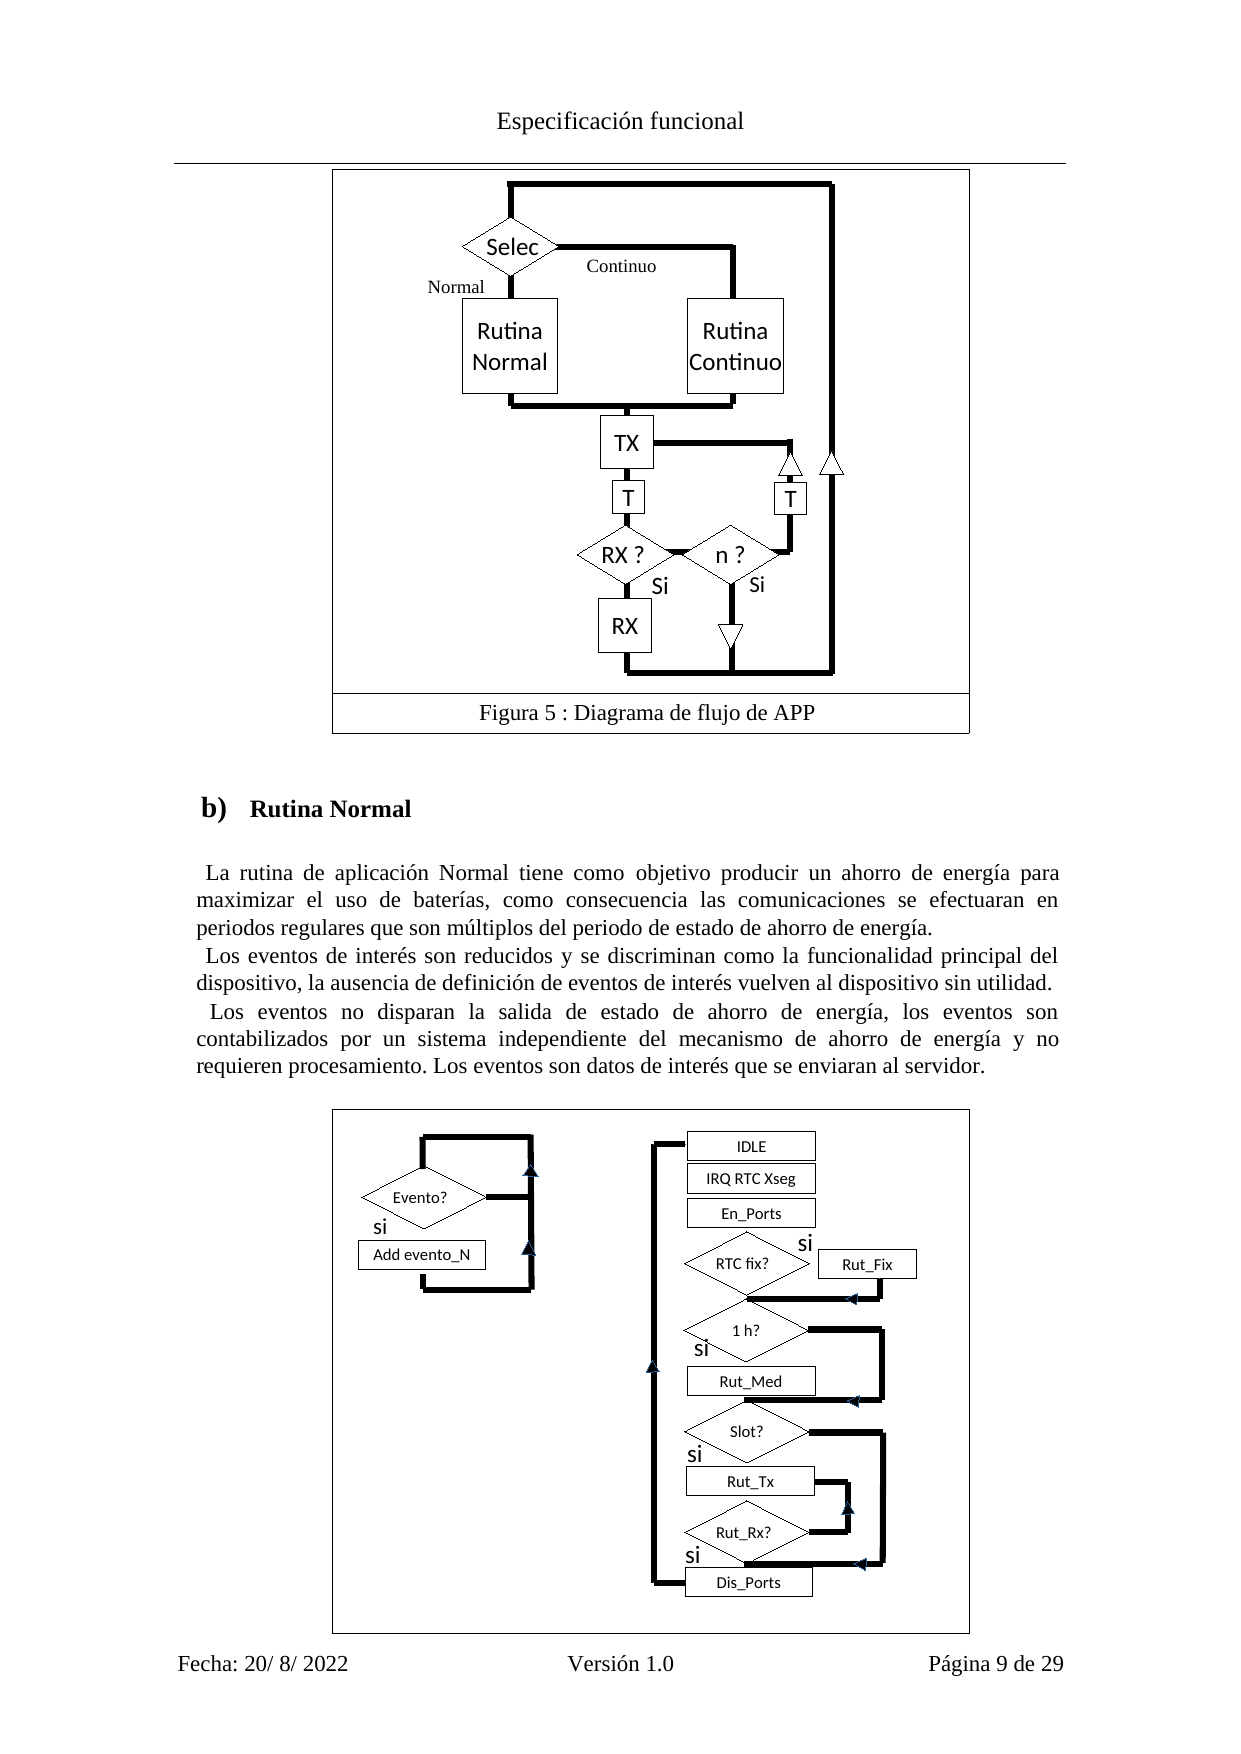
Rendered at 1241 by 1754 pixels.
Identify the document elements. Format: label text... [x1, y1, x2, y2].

text Los eventos no disparan la salida de estado de ahorro de energía, los eventos son contabilizados por un sistema independiente del mecanismo de ahorro de energía y no requieren procesamiento. Los eventos son datos de interés que se enviaran al servidor. [196, 998, 1061, 1078]
table_header [333, 170, 969, 693]
text Los eventos de interés son reducidos y se discriminan como la funcionalidad principal del dispositivo, la ausencia de definición de eventos de interés vuelven al dispositivo sin utilidad. [196, 942, 1061, 996]
table_header [333, 1110, 969, 1633]
table_cell Figura 5 : Diagrama de flujo de APP [333, 694, 969, 733]
text La rutina de aplicación Normal tiene como objetivo producir un ahorro de energía para maximizar el uso de baterías, como consecuencia las comunicaciones se efectuaran en periodos regulares que son múltiplos del periodo de estado de ahorro de energía. [196, 859, 1061, 940]
list Rutina Normal [201, 790, 1064, 824]
